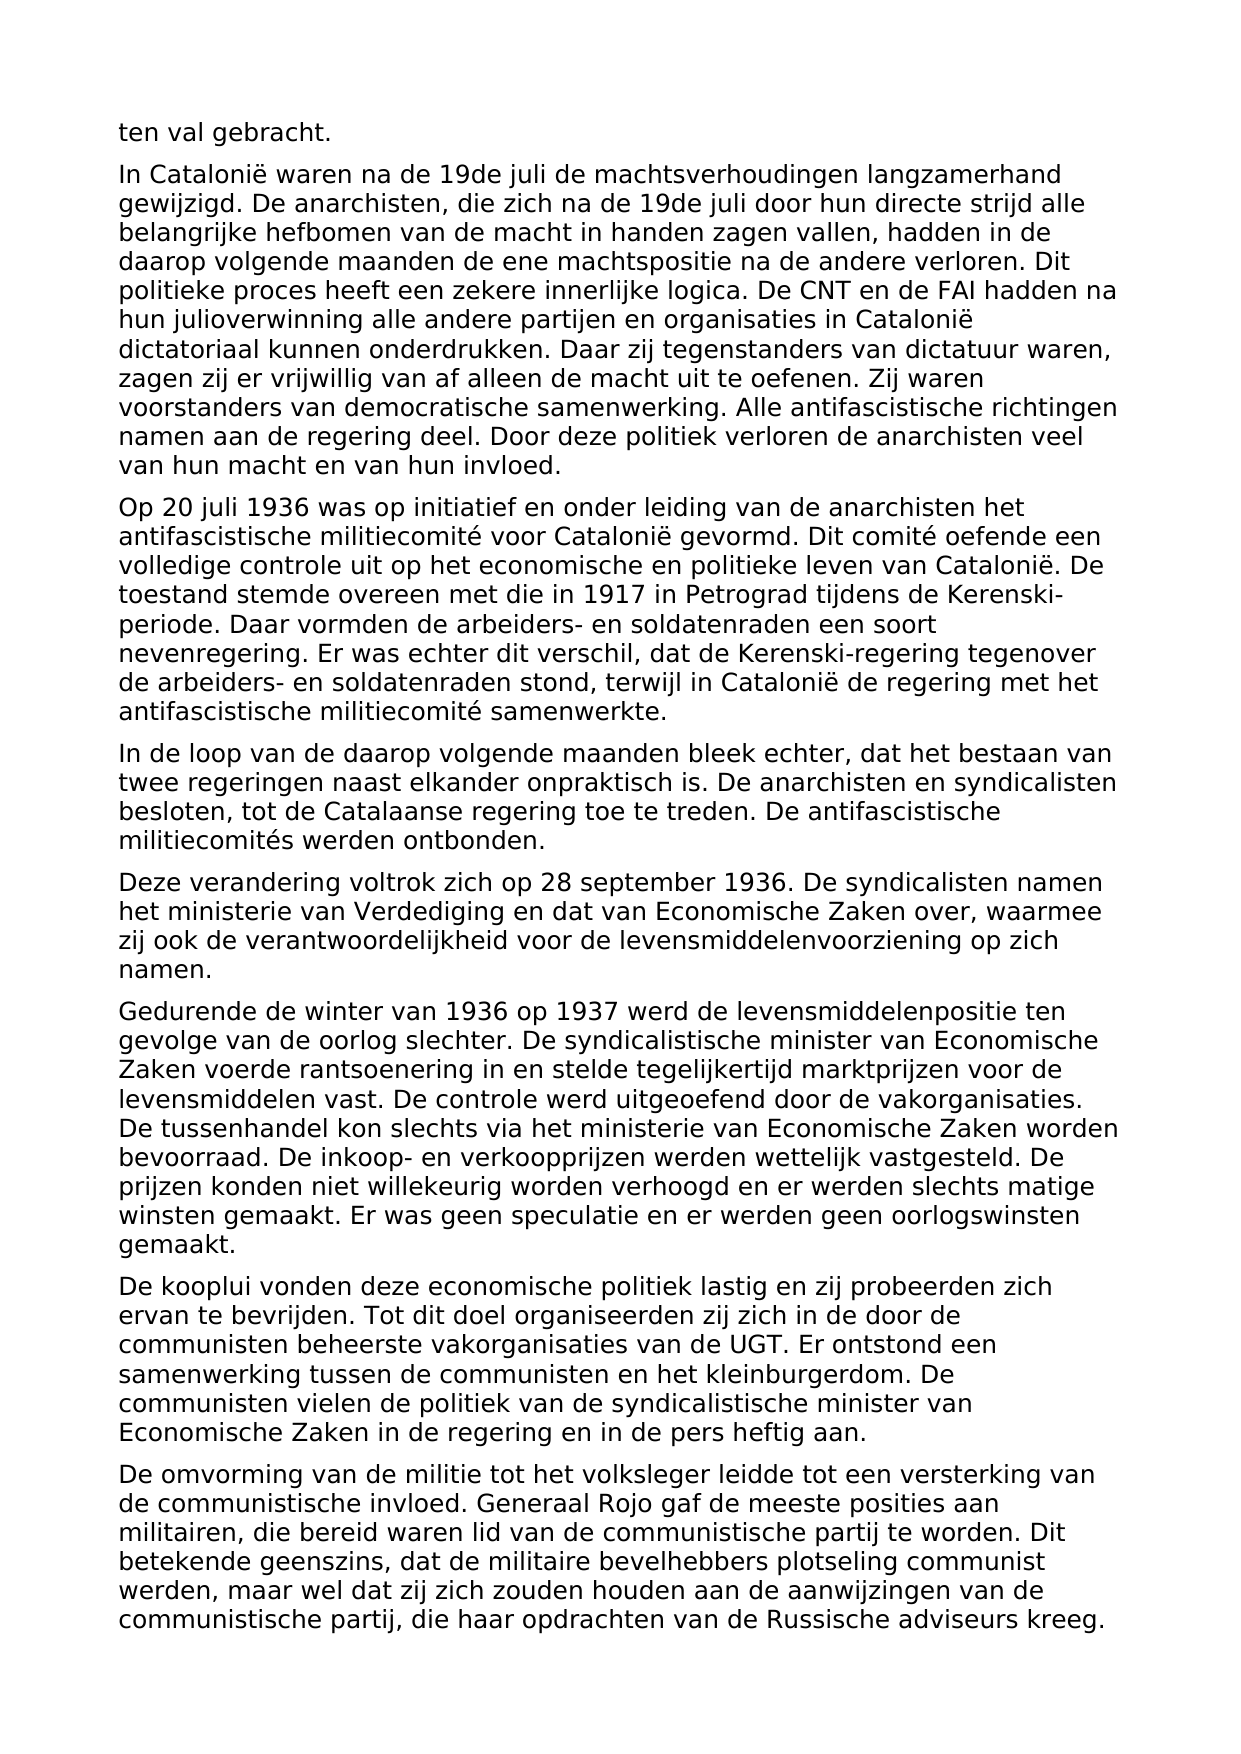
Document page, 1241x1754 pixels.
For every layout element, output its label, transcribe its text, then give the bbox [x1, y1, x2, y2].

text De omvorming van de militie tot het volksleger leidde tot een versterking van de communistische invloed. Generaal Rojo gaf de meeste posities aan militairen, die bereid waren lid van de communistische partij te worden. Dit betekende geenszins, dat de militaire bevelhebbers plotseling communist werden, maar wel dat zij zich zouden houden aan de aanwijzingen van de communistische partij, die haar opdrachten van de Russische adviseurs kreeg. [118, 1460, 1122, 1635]
text ten val gebracht. [118, 118, 1122, 147]
text De kooplui vonden deze economische politiek lastig en zij probeerden zich ervan te bevrijden. Tot dit doel organiseerden zij zich in de door de communisten beheerste vakorganisaties van de UGT. Er ontstond een samenwerking tussen de communisten en het kleinburgerdom. De communisten vielen de politiek van de syndicalistische minister van Economische Zaken in de regering en in de pers heftig aan. [118, 1272, 1122, 1447]
text Deze verandering voltrok zich op 28 september 1936. De syndicalisten namen het ministerie van Verdediging en dat van Economische Zaken over, waarmee zij ook de verantwoordelijkheid voor de levensmiddelenvoorziening op zich namen. [118, 868, 1122, 985]
text In Catalonië waren na de 19de juli de machtsverhoudingen langzamerhand gewijzigd. De anarchisten, die zich na de 19de juli door hun directe strijd alle belangrijke hefbomen van de macht in handen zagen vallen, hadden in de daarop volgende maanden de ene machtspositie na de andere verloren. Dit politieke proces heeft een zekere innerlijke logica. De CNT en de FAI hadden na hun julioverwinning alle andere partijen en organisaties in Catalonië dictatoriaal kunnen onderdrukken. Daar zij tegenstanders van dictatuur waren, zagen zij er vrijwillig van af alleen de macht uit te oefenen. Zij waren voorstanders van democratische samenwerking. Alle antifascistische richtingen namen aan de regering deel. Door deze politiek verloren de anarchisten veel van hun macht en van hun invloed. [118, 160, 1122, 481]
text Op 20 juli 1936 was op initiatief en onder leiding van de anarchisten het antifascistische militiecomité voor Catalonië gevormd. Dit comité oefende een volledige controle uit op het economische en politieke leven van Catalonië. De toestand stemde overeen met die in 1917 in Petrograd tijdens de Kerenski-periode. Daar vormden de arbeiders- en soldatenraden een soort nevenregering. Er was echter dit verschil, dat de Kerenski-regering tegenover de arbeiders- en soldatenraden stond, terwijl in Catalonië de regering met het antifascistische militiecomité samenwerkte. [118, 493, 1122, 726]
text In de loop van de daarop volgende maanden bleek echter, dat het bestaan van twee regeringen naast elkander onpraktisch is. De anarchisten en syndicalisten besloten, tot de Catalaanse regering toe te treden. De antifascistische militiecomités werden ontbonden. [118, 739, 1122, 856]
text Gedurende de winter van 1936 op 1937 werd de levensmiddelenpositie ten gevolge van de oorlog slechter. De syndicalistische minister van Economische Zaken voerde rantsoenering in en stelde tegelijkertijd marktprijzen voor de levensmiddelen vast. De controle werd uitgeoefend door de vakorganisaties. De tussenhandel kon slechts via het ministerie van Economische Zaken worden bevoorraad. De inkoop- en verkoopprijzen werden wettelijk vastgesteld. De prijzen konden niet willekeurig worden verhoogd en er werden slechts matige winsten gemaakt. Er was geen speculatie en er werden geen oorlogswinsten gemaakt. [118, 997, 1122, 1260]
